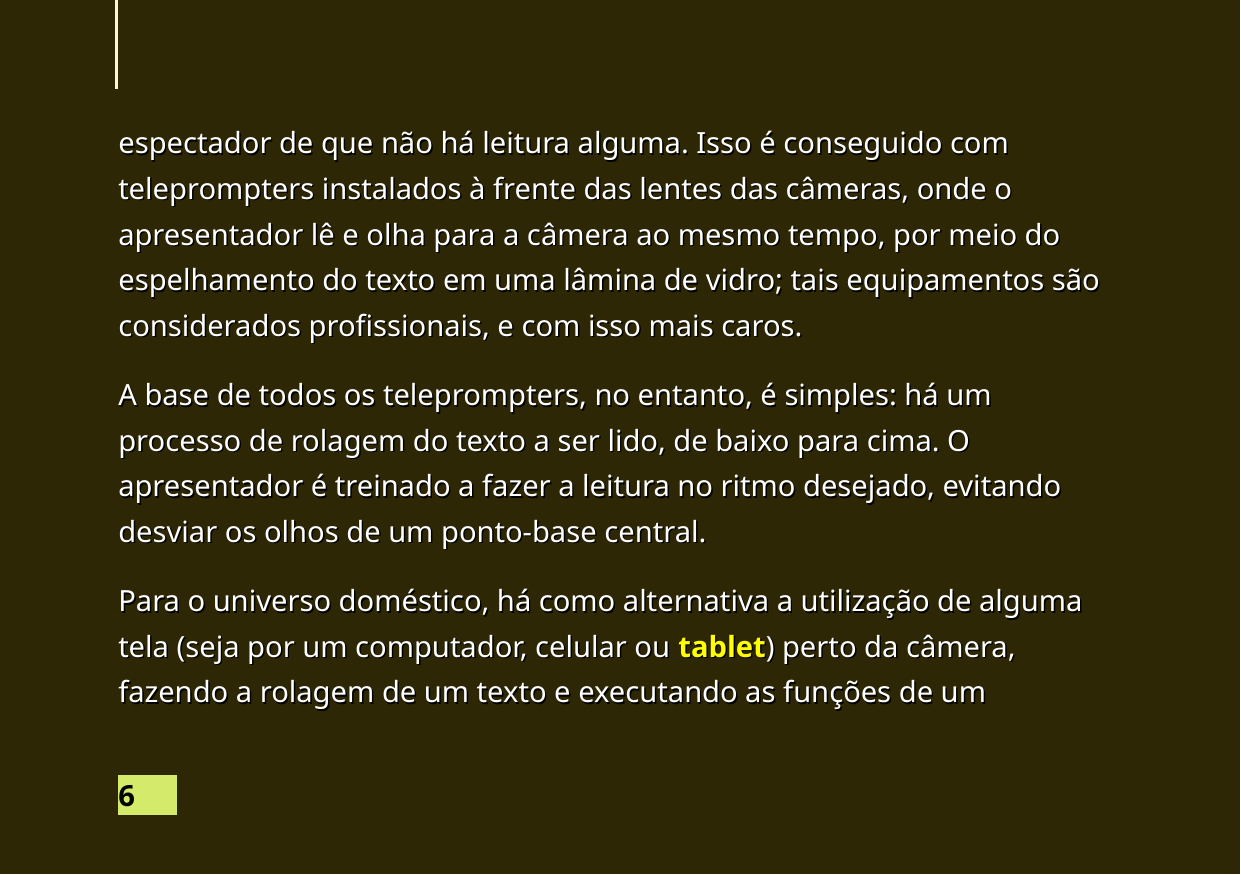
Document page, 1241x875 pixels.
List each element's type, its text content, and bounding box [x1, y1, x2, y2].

text A base de todos os teleprompters, no entanto, é simples: há um processo de rolagem do texto a ser lido, de baixo para cima. O apresentador é treinado a fazer a leitura no ritmo desejado, evitando desviar os olhos de um ponto-base central. [118, 374, 1122, 551]
text espectador de que não há leitura alguma. Isso é conseguido com teleprompters instalados à frente das lentes das câmeras, onde o apresentador lê e olha para a câmera ao mesmo tempo, por meio do espelhamento do texto em uma lâmina de vidro; tais equipamentos são considerados profissionais, e com isso mais caros. [118, 123, 1122, 345]
text Para o universo doméstico, há como alternativa a utilização de alguma tela (seja por um computador, celular ou tablet) perto da câmera, fazendo a rolagem de um texto e executando as funções de um [118, 581, 1122, 711]
